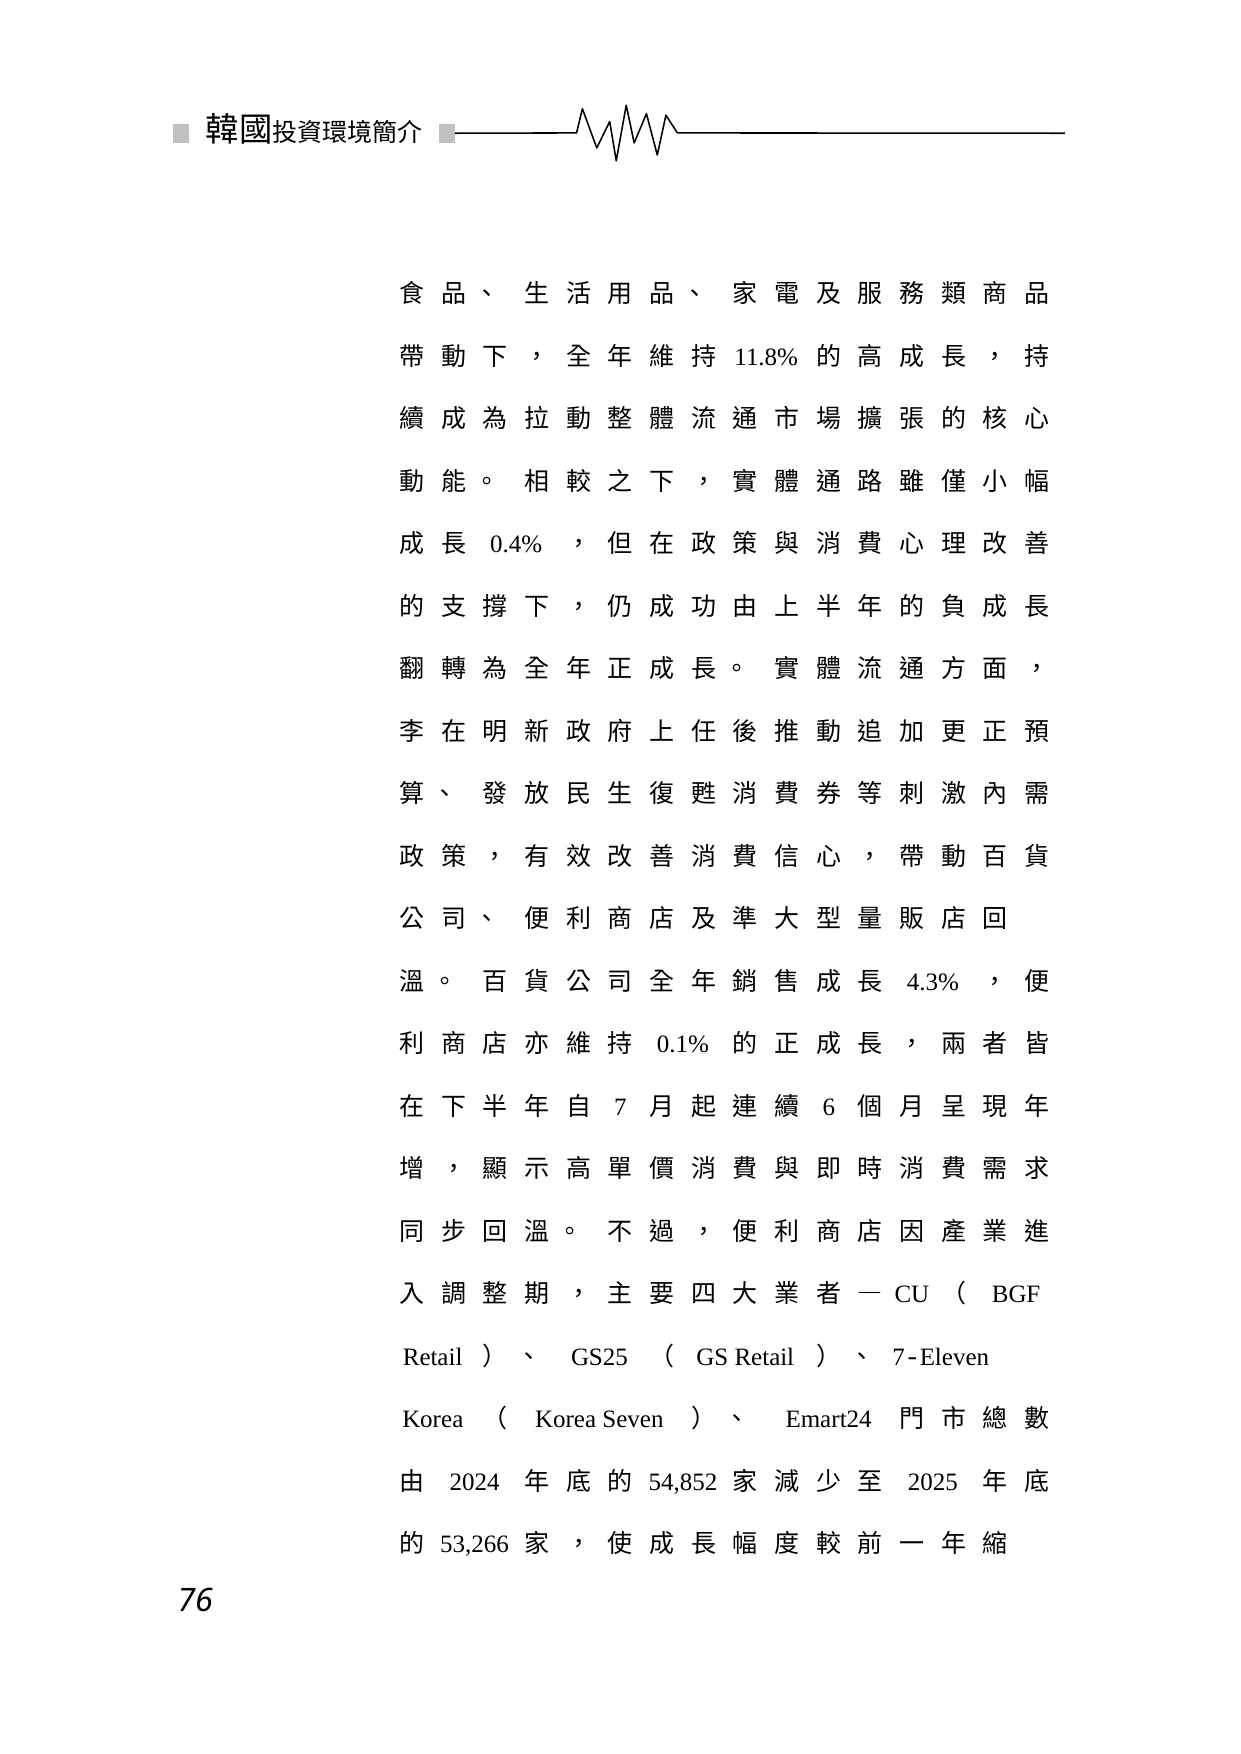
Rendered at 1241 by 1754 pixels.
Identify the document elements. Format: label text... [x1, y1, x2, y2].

text 食品、生活用品、家電及服務類商品帶動下，全年維持11.8%的高成長，持續成為拉動整體流通市場擴張的核心動能。相較之下，實體通路雖僅小幅成長0.4%，但在政策與消費心理改善的支撐下，仍成功由上半年的負成長翻轉為全年正成長。實體流通方面，李在明新政府上任後推動追加更正預算、發放民生復甦消費券等刺激內需政策，有效改善消費信心，帶動百貨公司、便利商店及準大型量販店回溫。百貨公司全年銷售成長4.3%，便利商店亦維持0.1%的正成長，兩者皆在下半年自7月起連續6個月呈現年增，顯示高單價消費與即時消費需求同步回溫。不過，便利商店因產業進入調整期，主要四大業者—CU（BGF Retail）、GS25（GS Retail）、7‑Eleven Korea（Korea Seven）、Emart24門市總數由2024年底的54,852家減少至2025年底的53,266家，使成長幅度較前一年縮 [367, 250, 1058, 1563]
